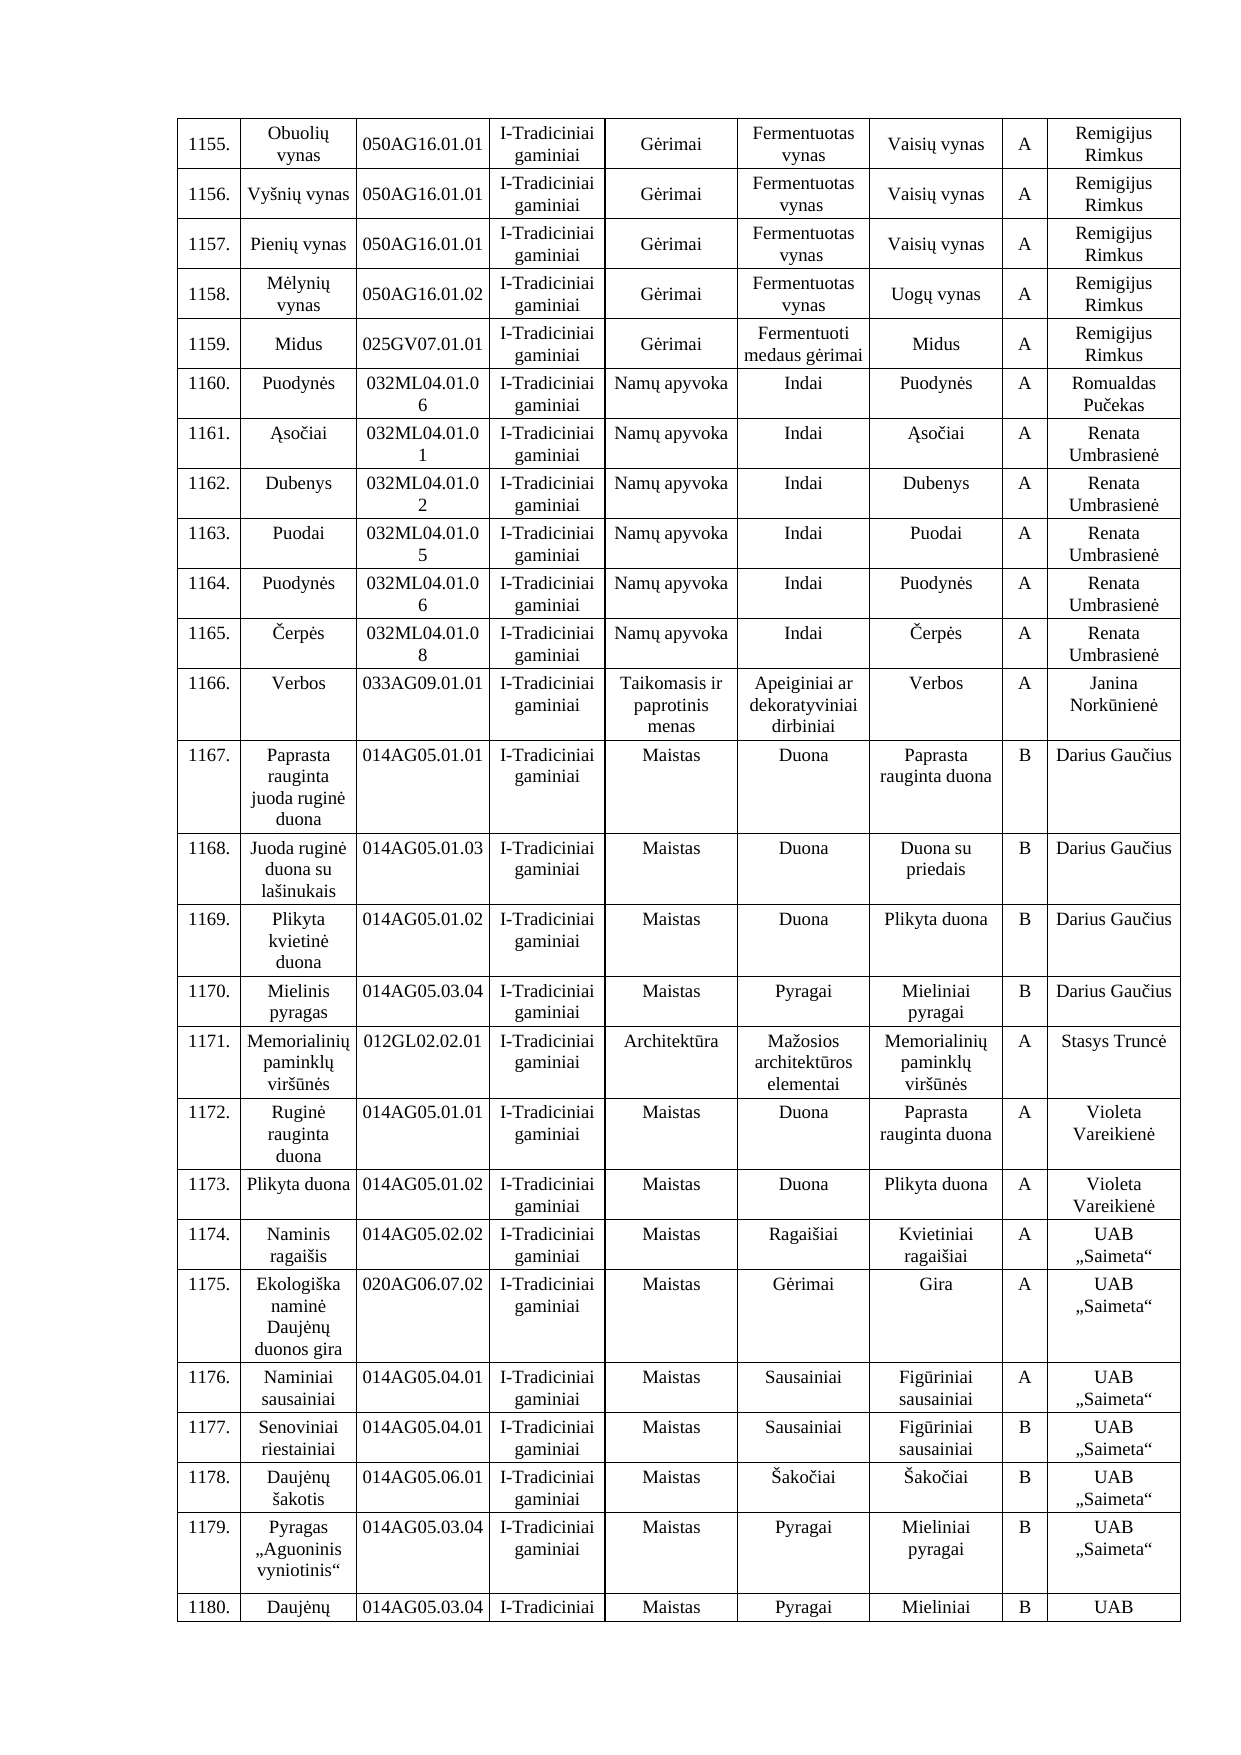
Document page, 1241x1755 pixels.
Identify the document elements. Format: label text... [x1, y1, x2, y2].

table_cell Namų apyvoka [606, 419, 737, 468]
table_cell Pyragas „Aguoninis vyniotinis“ [241, 1513, 356, 1592]
table_cell Figūriniai sausainiai [870, 1413, 1002, 1462]
table_cell 1159. [178, 319, 240, 368]
table_cell Mielinis pyragas [241, 977, 356, 1026]
table_cell I-Tradiciniai gaminiai [490, 834, 604, 904]
table_cell I-Tradiciniai gaminiai [490, 119, 604, 168]
table_cell 050AG16.01.01 [357, 119, 489, 168]
table_cell Namų apyvoka [606, 619, 737, 668]
table_cell 1163. [178, 519, 240, 568]
table_cell 1160. [178, 369, 240, 418]
table_cell Renata Umbrasienė [1048, 419, 1180, 468]
table_cell Maistas [606, 1270, 737, 1362]
table_cell 1178. [178, 1463, 240, 1512]
table_cell Apeiginiai ar dekoratyviniai dirbiniai [738, 669, 869, 740]
table_cell B [1003, 977, 1047, 1026]
table_cell B [1003, 1513, 1047, 1592]
table_cell Gėrimai [606, 269, 737, 318]
table_cell 014AG05.03.04 [357, 977, 489, 1026]
table_cell 1172. [178, 1099, 240, 1169]
table_cell Janina Norkūnienė [1048, 669, 1180, 740]
table_cell I-Tradiciniai gaminiai [490, 1363, 604, 1412]
table_cell Čerpės [241, 619, 356, 668]
table_cell Kvietiniai ragaišiai [870, 1220, 1002, 1269]
table_cell Sausainiai [738, 1413, 869, 1462]
table_cell 014AG05.01.03 [357, 834, 489, 904]
table_cell Midus [870, 319, 1002, 368]
table_cell Taikomasis ir paprotinis menas [606, 669, 737, 740]
table_cell Naminiai sausainiai [241, 1363, 356, 1412]
table_cell B [1003, 1594, 1047, 1621]
table_cell Midus [241, 319, 356, 368]
table_cell A [1003, 1363, 1047, 1412]
table_cell Figūriniai sausainiai [870, 1363, 1002, 1412]
table_cell 1174. [178, 1220, 240, 1269]
table_cell Violeta Vareikienė [1048, 1099, 1180, 1169]
table_cell I-Tradiciniai gaminiai [490, 1170, 604, 1219]
table_cell Dubenys [241, 469, 356, 518]
table_cell Indai [738, 469, 869, 518]
table_cell 025GV07.01.01 [357, 319, 489, 368]
table_cell I-Tradiciniai gaminiai [490, 1220, 604, 1269]
table_cell B [1003, 1413, 1047, 1462]
table_cell I-Tradiciniai gaminiai [490, 319, 604, 368]
table_cell 1180. [178, 1594, 240, 1621]
table_cell Plikyta duona [870, 1170, 1002, 1219]
table_cell Maistas [606, 1463, 737, 1512]
table_cell Namų apyvoka [606, 369, 737, 418]
table_cell A [1003, 519, 1047, 568]
table_cell Vyšnių vynas [241, 169, 356, 218]
table_cell Mažosios architektūros elementai [738, 1027, 869, 1097]
table_cell Pyragai [738, 1513, 869, 1592]
table_cell 1173. [178, 1170, 240, 1219]
table_cell UAB „Saimeta“ [1048, 1463, 1180, 1512]
table_cell I-Tradiciniai gaminiai [490, 219, 604, 268]
table_cell Renata Umbrasienė [1048, 569, 1180, 618]
table_cell 1171. [178, 1027, 240, 1097]
table_cell Ąsočiai [241, 419, 356, 468]
table_cell Namų apyvoka [606, 519, 737, 568]
table_cell Uogų vynas [870, 269, 1002, 318]
table_cell Romualdas Pučekas [1048, 369, 1180, 418]
table_cell 014AG05.02.02 [357, 1220, 489, 1269]
table_cell Naminis ragaišis [241, 1220, 356, 1269]
table_cell Šakočiai [738, 1463, 869, 1512]
table_cell Duona [738, 1170, 869, 1219]
table_cell 1156. [178, 169, 240, 218]
table_cell UAB „Saimeta“ [1048, 1220, 1180, 1269]
table_cell Plikyta duona [870, 905, 1002, 976]
table_cell 050AG16.01.01 [357, 219, 489, 268]
table_cell Gėrimai [606, 219, 737, 268]
table_cell Maistas [606, 834, 737, 904]
table_cell 032ML04.01.05 [357, 519, 489, 568]
table_cell Darius Gaučius [1048, 834, 1180, 904]
table_cell Puodynės [241, 369, 356, 418]
table_cell Fermentuoti medaus gėrimai [738, 319, 869, 368]
table_cell Maistas [606, 905, 737, 976]
table_cell Renata Umbrasienė [1048, 619, 1180, 668]
table_cell A [1003, 1027, 1047, 1097]
table_cell Mieliniai [870, 1594, 1002, 1621]
table_cell Renata Umbrasienė [1048, 469, 1180, 518]
table_cell Indai [738, 369, 869, 418]
table_cell I-Tradiciniai gaminiai [490, 619, 604, 668]
table_cell Gėrimai [606, 119, 737, 168]
table_cell Duona [738, 1099, 869, 1169]
table_cell I-Tradiciniai gaminiai [490, 1027, 604, 1097]
table_cell 033AG09.01.01 [357, 669, 489, 740]
table_cell Ekologiška naminė Daujėnų duonos gira [241, 1270, 356, 1362]
table_cell 014AG05.01.01 [357, 1099, 489, 1169]
table_cell Gira [870, 1270, 1002, 1362]
table_cell A [1003, 369, 1047, 418]
table_cell A [1003, 419, 1047, 468]
table_cell Fermentuotas vynas [738, 269, 869, 318]
table_cell Renata Umbrasienė [1048, 519, 1180, 568]
table_cell Vaisių vynas [870, 219, 1002, 268]
table_cell Gėrimai [606, 319, 737, 368]
table_cell Indai [738, 419, 869, 468]
table_cell Senoviniai riestainiai [241, 1413, 356, 1462]
table_cell I-Tradiciniai gaminiai [490, 977, 604, 1026]
table_cell I-Tradiciniai gaminiai [490, 1413, 604, 1462]
table_cell 1166. [178, 669, 240, 740]
table_cell Remigijus Rimkus [1048, 269, 1180, 318]
table_cell Remigijus Rimkus [1048, 169, 1180, 218]
table_cell A [1003, 219, 1047, 268]
table_cell Mieliniai pyragai [870, 1513, 1002, 1592]
table_cell Mėlynių vynas [241, 269, 356, 318]
table_cell I-Tradiciniai gaminiai [490, 1099, 604, 1169]
table_cell I-Tradiciniai gaminiai [490, 741, 604, 833]
table_cell I-Tradiciniai [490, 1594, 604, 1621]
table_cell Violeta Vareikienė [1048, 1170, 1180, 1219]
table_cell 1157. [178, 219, 240, 268]
table_cell Puodai [870, 519, 1002, 568]
table_cell 1179. [178, 1513, 240, 1592]
table_cell I-Tradiciniai gaminiai [490, 169, 604, 218]
table_cell Gėrimai [606, 169, 737, 218]
table_cell Darius Gaučius [1048, 977, 1180, 1026]
table_cell Paprasta rauginta duona [870, 1099, 1002, 1169]
table_cell Čerpės [870, 619, 1002, 668]
table_cell A [1003, 1099, 1047, 1169]
table_cell Duona [738, 741, 869, 833]
table_cell Remigijus Rimkus [1048, 119, 1180, 168]
table_cell I-Tradiciniai gaminiai [490, 569, 604, 618]
table_cell Maistas [606, 741, 737, 833]
table_cell 1168. [178, 834, 240, 904]
table_cell I-Tradiciniai gaminiai [490, 419, 604, 468]
table_cell Memorialinių paminklų viršūnės [241, 1027, 356, 1097]
table_cell 1169. [178, 905, 240, 976]
table_cell I-Tradiciniai gaminiai [490, 519, 604, 568]
table_cell Architektūra [606, 1027, 737, 1097]
table_cell Fermentuotas vynas [738, 119, 869, 168]
table_cell 032ML04.01.08 [357, 619, 489, 668]
table_cell A [1003, 169, 1047, 218]
table_cell UAB „Saimeta“ [1048, 1270, 1180, 1362]
table_cell I-Tradiciniai gaminiai [490, 905, 604, 976]
table_cell 032ML04.01.06 [357, 369, 489, 418]
table_cell B [1003, 1463, 1047, 1512]
table_cell UAB [1048, 1594, 1180, 1621]
table_cell 032ML04.01.02 [357, 469, 489, 518]
table_cell Duona su priedais [870, 834, 1002, 904]
table_cell Šakočiai [870, 1463, 1002, 1512]
table_cell 014AG05.04.01 [357, 1363, 489, 1412]
table_cell Plikyta duona [241, 1170, 356, 1219]
table_cell A [1003, 669, 1047, 740]
table_cell A [1003, 1270, 1047, 1362]
table_cell Juoda ruginė duona su lašinukais [241, 834, 356, 904]
table_cell I-Tradiciniai gaminiai [490, 469, 604, 518]
table_cell Maistas [606, 1513, 737, 1592]
table_cell 1176. [178, 1363, 240, 1412]
table_cell 050AG16.01.01 [357, 169, 489, 218]
table_cell Vaisių vynas [870, 119, 1002, 168]
table_cell 014AG05.06.01 [357, 1463, 489, 1512]
table_cell B [1003, 834, 1047, 904]
table_cell Paprasta rauginta duona [870, 741, 1002, 833]
table_cell 020AG06.07.02 [357, 1270, 489, 1362]
table_cell Maistas [606, 1594, 737, 1621]
table_cell I-Tradiciniai gaminiai [490, 1513, 604, 1592]
table_cell 1155. [178, 119, 240, 168]
table_cell Ąsočiai [870, 419, 1002, 468]
table_cell A [1003, 1170, 1047, 1219]
table_cell I-Tradiciniai gaminiai [490, 1463, 604, 1512]
table_cell 014AG05.03.04 [357, 1594, 489, 1621]
table_cell 014AG05.01.02 [357, 905, 489, 976]
table_cell Stasys Truncė [1048, 1027, 1180, 1097]
table_cell 1161. [178, 419, 240, 468]
table_cell 1175. [178, 1270, 240, 1362]
table_cell Daujėnų šakotis [241, 1463, 356, 1512]
table_cell 014AG05.01.01 [357, 741, 489, 833]
table_cell Memorialinių paminklų viršūnės [870, 1027, 1002, 1097]
table_cell 1158. [178, 269, 240, 318]
table_cell 1162. [178, 469, 240, 518]
table_cell Duona [738, 905, 869, 976]
table_cell Gėrimai [738, 1270, 869, 1362]
table_cell Indai [738, 569, 869, 618]
table_cell Ragaišiai [738, 1220, 869, 1269]
table_cell B [1003, 741, 1047, 833]
table_cell Darius Gaučius [1048, 741, 1180, 833]
table_cell 032ML04.01.01 [357, 419, 489, 468]
table_cell 014AG05.04.01 [357, 1413, 489, 1462]
table_cell Mieliniai pyragai [870, 977, 1002, 1026]
table_cell Puodynės [870, 569, 1002, 618]
table_cell 014AG05.01.02 [357, 1170, 489, 1219]
table_cell I-Tradiciniai gaminiai [490, 669, 604, 740]
table_cell Daujėnų [241, 1594, 356, 1621]
table_cell 050AG16.01.02 [357, 269, 489, 318]
table_cell 1177. [178, 1413, 240, 1462]
table_cell I-Tradiciniai gaminiai [490, 369, 604, 418]
table_cell Remigijus Rimkus [1048, 219, 1180, 268]
table_cell Puodynės [870, 369, 1002, 418]
table_cell 1165. [178, 619, 240, 668]
table_cell Maistas [606, 977, 737, 1026]
table_cell I-Tradiciniai gaminiai [490, 269, 604, 318]
table_cell Vaisių vynas [870, 169, 1002, 218]
table_cell Maistas [606, 1363, 737, 1412]
table_cell A [1003, 269, 1047, 318]
table_cell UAB „Saimeta“ [1048, 1513, 1180, 1592]
table_cell A [1003, 1220, 1047, 1269]
table_cell Indai [738, 619, 869, 668]
table_cell Pyragai [738, 977, 869, 1026]
table_cell 012GL02.02.01 [357, 1027, 489, 1097]
table_cell UAB „Saimeta“ [1048, 1413, 1180, 1462]
table_cell UAB „Saimeta“ [1048, 1363, 1180, 1412]
table_cell 1167. [178, 741, 240, 833]
table_cell A [1003, 119, 1047, 168]
table_cell Dubenys [870, 469, 1002, 518]
table_cell Maistas [606, 1170, 737, 1219]
table_cell Obuolių vynas [241, 119, 356, 168]
table_cell Verbos [870, 669, 1002, 740]
table_cell 1164. [178, 569, 240, 618]
table_cell Fermentuotas vynas [738, 169, 869, 218]
table_cell Puodynės [241, 569, 356, 618]
table_cell Maistas [606, 1220, 737, 1269]
table_cell Pienių vynas [241, 219, 356, 268]
table_cell A [1003, 469, 1047, 518]
table_cell Darius Gaučius [1048, 905, 1180, 976]
table_cell Ruginė rauginta duona [241, 1099, 356, 1169]
table_cell Paprasta rauginta juoda ruginė duona [241, 741, 356, 833]
table_cell Fermentuotas vynas [738, 219, 869, 268]
table_cell Maistas [606, 1099, 737, 1169]
table_cell A [1003, 619, 1047, 668]
table_cell Remigijus Rimkus [1048, 319, 1180, 368]
table_cell 014AG05.03.04 [357, 1513, 489, 1592]
table_cell Namų apyvoka [606, 469, 737, 518]
table_cell Puodai [241, 519, 356, 568]
table_cell Sausainiai [738, 1363, 869, 1412]
table_cell Plikyta kvietinė duona [241, 905, 356, 976]
table_cell Maistas [606, 1413, 737, 1462]
table_cell 032ML04.01.06 [357, 569, 489, 618]
table_cell Verbos [241, 669, 356, 740]
table_cell Duona [738, 834, 869, 904]
table_cell Namų apyvoka [606, 569, 737, 618]
table_cell 1170. [178, 977, 240, 1026]
table_cell A [1003, 569, 1047, 618]
table_cell A [1003, 319, 1047, 368]
table_cell Pyragai [738, 1594, 869, 1621]
table_cell Indai [738, 519, 869, 568]
table_cell B [1003, 905, 1047, 976]
table_cell I-Tradiciniai gaminiai [490, 1270, 604, 1362]
